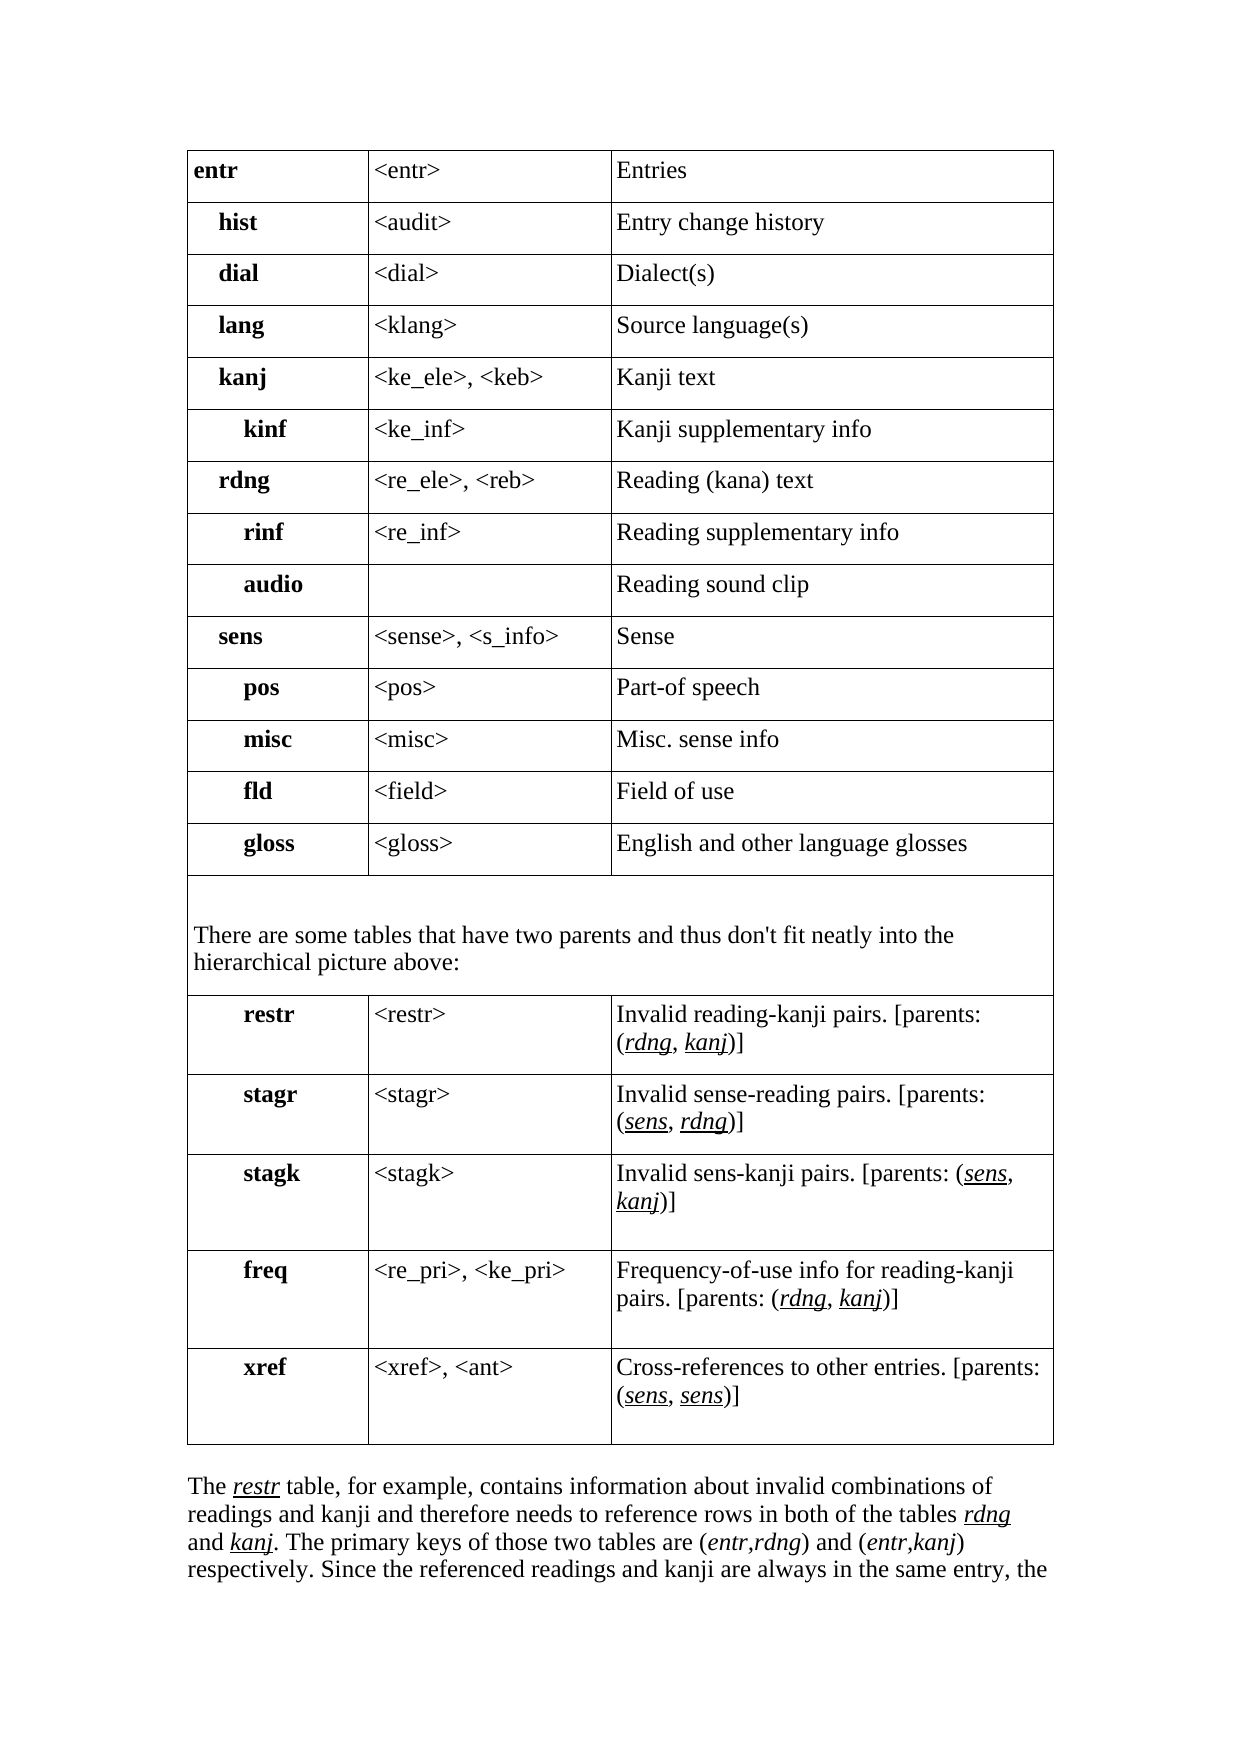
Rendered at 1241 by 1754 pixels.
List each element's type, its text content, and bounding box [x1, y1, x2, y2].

table_cell Entries [612, 151, 1053, 202]
table_cell English and other language glosses [612, 824, 1053, 875]
table_cell gloss [188, 824, 368, 875]
table_cell pos [188, 669, 368, 719]
table_cell Dialect(s) [612, 255, 1053, 305]
text The restr table, for example, contains information about invalid combinations of readings and kanji and therefore needs to reference rows in both of the tables rdng and kanj. The primary keys of those two tables are (entr,rdng) and (entr,kanj) respectively. Since the referenced readings and kanji are always in the same entry, the [187, 1445, 1053, 1583]
table_cell <misc> [369, 721, 611, 771]
table_cell Cross-references to other entries. [parents: (sens, sens)] [612, 1349, 1053, 1444]
table_cell Part-of speech [612, 669, 1053, 719]
table_cell freq [188, 1251, 368, 1347]
table_cell <pos> [369, 669, 611, 719]
table_cell Sense [612, 617, 1053, 668]
table_cell <entr> [369, 151, 611, 202]
table_cell <re_pri>, <ke_pri> [369, 1251, 611, 1347]
table_cell rdng [188, 462, 368, 512]
table_cell Invalid sense-reading pairs. [parents: (sens, rdng)] [612, 1075, 1053, 1153]
table_cell xref [188, 1349, 368, 1444]
table_cell Kanji supplementary info [612, 410, 1053, 461]
table_cell <ke_ele>, <keb> [369, 358, 611, 409]
table_cell rinf [188, 514, 368, 564]
table_cell <stagr> [369, 1075, 611, 1153]
table_cell There are some tables that have two parents and thus don't fit neatly into the hierarchical picture above: [188, 876, 1053, 994]
table_cell <klang> [369, 306, 611, 357]
table_cell fld [188, 772, 368, 823]
table_cell kinf [188, 410, 368, 461]
table_cell Source language(s) [612, 306, 1053, 357]
table_cell <audit> [369, 203, 611, 253]
table_cell <re_inf> [369, 514, 611, 564]
table_cell dial [188, 255, 368, 305]
table_cell <re_ele>, <reb> [369, 462, 611, 512]
table_cell <ke_inf> [369, 410, 611, 461]
table_cell lang [188, 306, 368, 357]
table_cell Kanji text [612, 358, 1053, 409]
table_cell Frequency-of-use info for reading-kanji pairs. [parents: (rdng, kanj)] [612, 1251, 1053, 1347]
table_cell Reading sound clip [612, 565, 1053, 616]
table_cell misc [188, 721, 368, 771]
table_cell hist [188, 203, 368, 253]
table_cell Misc. sense info [612, 721, 1053, 771]
table_cell kanj [188, 358, 368, 409]
table_cell Reading supplementary info [612, 514, 1053, 564]
table_cell <restr> [369, 996, 611, 1074]
table_cell sens [188, 617, 368, 668]
table_cell stagk [188, 1155, 368, 1250]
table_cell <dial> [369, 255, 611, 305]
table_cell <gloss> [369, 824, 611, 875]
table_cell <field> [369, 772, 611, 823]
table_cell stagr [188, 1075, 368, 1153]
table_cell entr [188, 151, 368, 202]
table_cell audio [188, 565, 368, 616]
table_cell <sense>, <s_info> [369, 617, 611, 668]
table_cell [369, 565, 611, 616]
table_cell <stagk> [369, 1155, 611, 1250]
table_cell restr [188, 996, 368, 1074]
table_cell <xref>, <ant> [369, 1349, 611, 1444]
table_cell Invalid reading-kanji pairs. [parents: (rdng, kanj)] [612, 996, 1053, 1074]
table_cell Field of use [612, 772, 1053, 823]
table_cell Reading (kana) text [612, 462, 1053, 512]
table_cell Invalid sens-kanji pairs. [parents: (sens, kanj)] [612, 1155, 1053, 1250]
table_cell Entry change history [612, 203, 1053, 253]
